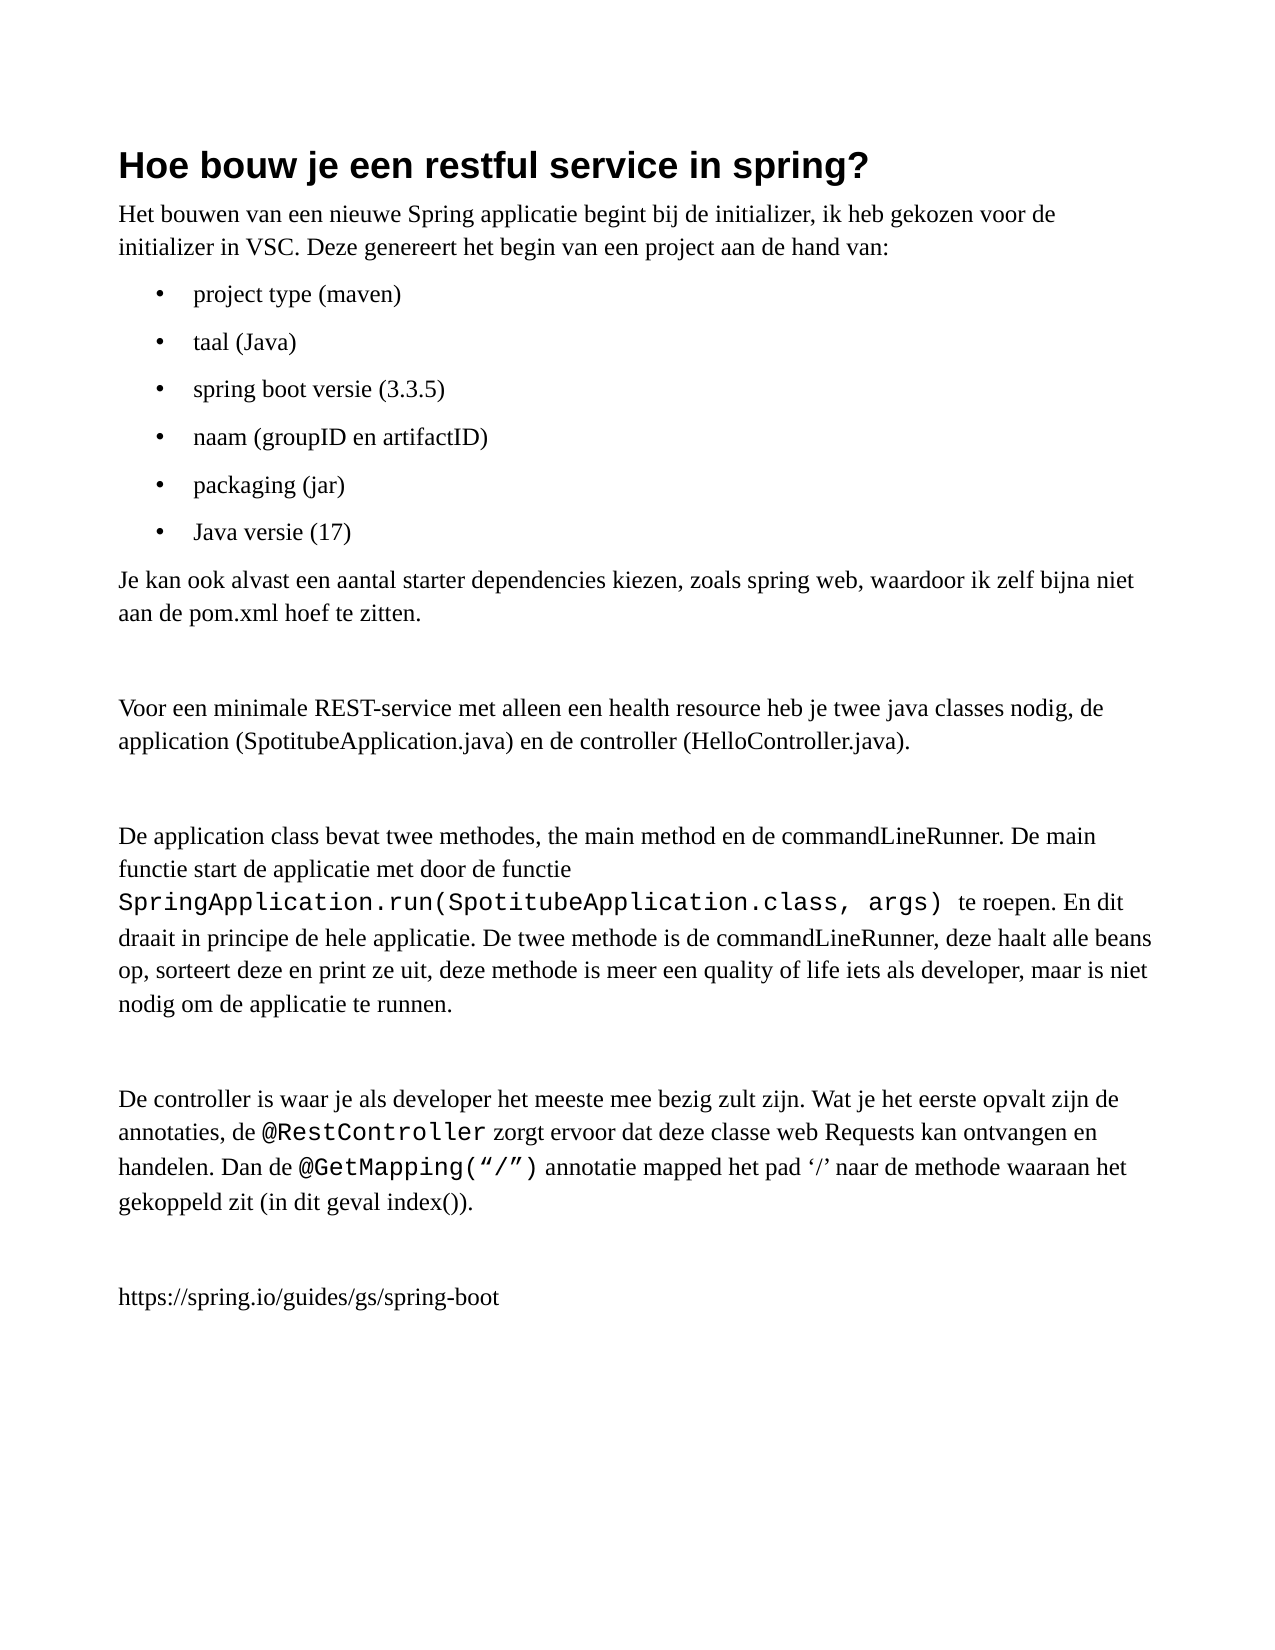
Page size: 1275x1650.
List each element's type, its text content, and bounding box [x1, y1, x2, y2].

list project type (maven) [156, 279, 1157, 308]
list Java versie (17) [156, 517, 1157, 546]
list naam (groupID en artifactID) [156, 422, 1157, 451]
list spring boot versie (3.3.5) [156, 374, 1157, 403]
list packaging (jar) [156, 470, 1157, 498]
list taal (Java) [156, 327, 1157, 356]
subtitle Hoe bouw je een restful service in spring? [118, 143, 1157, 186]
text Voor een minimale REST-service met alleen een health resource heb je twee java classes nodig, de application (SpotitubeApplication.java) en de controller (HelloController.java). [118, 693, 1157, 755]
text De application class bevat twee methodes, the main method en de commandLineRunner. De main functie start de applicatie met door de functie SpringApplication.run(SpotitubeApplication.class, args) te roepen. En dit draait in principe de hele applicatie. De twee methode is de commandLineRunner, deze haalt alle beans op, sorteert deze en print ze uit, deze methode is meer een quality of life iets als developer, maar is niet nodig om de applicatie te runnen. [118, 821, 1157, 1017]
text Het bouwen van een nieuwe Spring applicatie begint bij de initializer, ik heb gekozen voor de initializer in VSC. Deze genereert het begin van een project aan de hand van: [118, 199, 1157, 261]
text De controller is waar je als developer het meeste mee bezig zult zijn. Wat je het eerste opvalt zijn de annotaties, de @RestController zorgt ervoor dat deze classe web Requests kan ontvangen en handelen. Dan de @GetMapping(“/”) annotatie mapped het pad ‘/’ naar de methode waaraan het gekoppeld zit (in dit geval index()). [118, 1084, 1157, 1216]
text Je kan ook alvast een aantal starter dependencies kiezen, zoals spring web, waardoor ik zelf bijna niet aan de pom.xml hoef te zitten. [118, 565, 1157, 627]
text https://spring.io/guides/gs/spring-boot [118, 1282, 1157, 1311]
